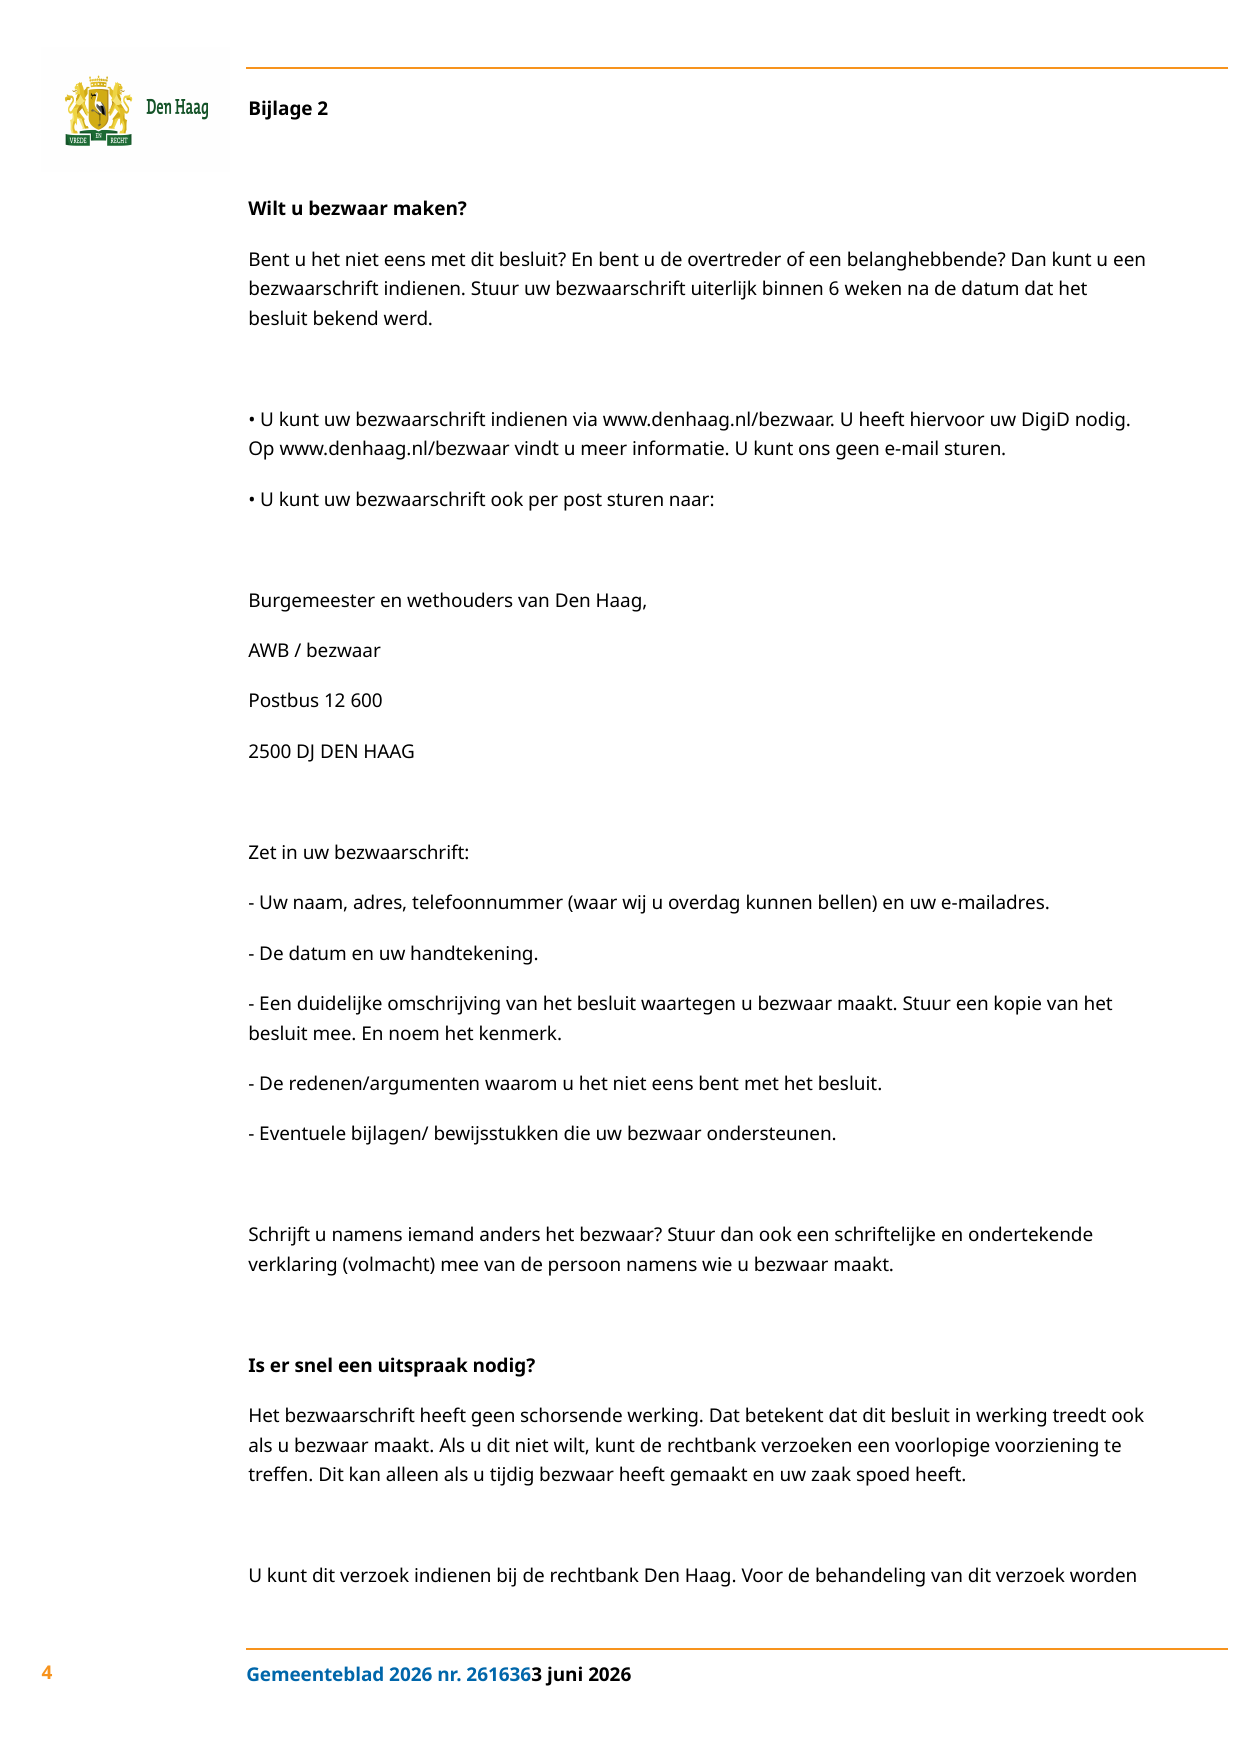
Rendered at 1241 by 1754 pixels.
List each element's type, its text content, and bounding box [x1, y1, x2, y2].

text Bent u het niet eens met dit besluit? En bent u de overtreder of een belanghebbende? Dan kunt u een bezwaarschrift indienen. Stuur uw bezwaarschrift uiterlijk binnen 6 weken na de datum dat het besluit bekend werd. [248, 246, 1152, 331]
text Postbus 12 600 [248, 688, 1152, 713]
text Burgemeester en wethouders van Den Haag, [248, 587, 1152, 613]
text • U kunt uw bezwaarschrift ook per post sturen naar: [248, 486, 1152, 512]
text Wilt u bezwaar maken? [248, 196, 1152, 221]
text • U kunt uw bezwaarschrift indienen via www.denhaag.nl/bezwaar. U heeft hiervoor uw DigiD nodig. Op www.denhaag.nl/bezwaar vindt u meer informatie. U kunt ons geen e-mail sturen. [248, 406, 1152, 461]
text Is er snel een uitspraak nodig? [248, 1352, 1152, 1378]
text - Een duidelijke omschrijving van het besluit waartegen u bezwaar maakt. Stuur een kopie van het besluit mee. En noem het kenmerk. [248, 990, 1152, 1046]
text Het bezwaarschrift heeft geen schorsende werking. Dat betekent dat dit besluit in werking treedt ook als u bezwaar maakt. Als u dit niet wilt, kunt de rechtbank verzoeken een voorlopige voorziening te treffen. Dit kan alleen als u tijdig bezwaar heeft gemaakt en uw zaak spoed heeft. [248, 1402, 1152, 1487]
text Bijlage 2 [248, 95, 1152, 121]
text Schrijft u namens iemand anders het bezwaar? Stuur dan ook een schriftelijke en ondertekende verklaring (volmacht) mee van de persoon namens wie u bezwaar maakt. [248, 1221, 1152, 1277]
text - Eventuele bijlagen/ bewijsstukken die uw bezwaar ondersteunen. [248, 1121, 1152, 1146]
text - De datum en uw handtekening. [248, 940, 1152, 966]
text - Uw naam, adres, telefoonnummer (waar wij u overdag kunnen bellen) en uw e-mailadres. [248, 889, 1152, 915]
text 2500 DJ DEN HAAG [248, 738, 1152, 764]
text U kunt dit verzoek indienen bij de rechtbank Den Haag. Voor de behandeling van dit verzoek worden [248, 1562, 1152, 1588]
picture [41, 47, 231, 172]
text - De redenen/argumenten waarom u het niet eens bent met het besluit. [248, 1070, 1152, 1096]
text AWB / bezwaar [248, 637, 1152, 663]
text Zet in uw bezwaarschrift: [248, 839, 1152, 865]
